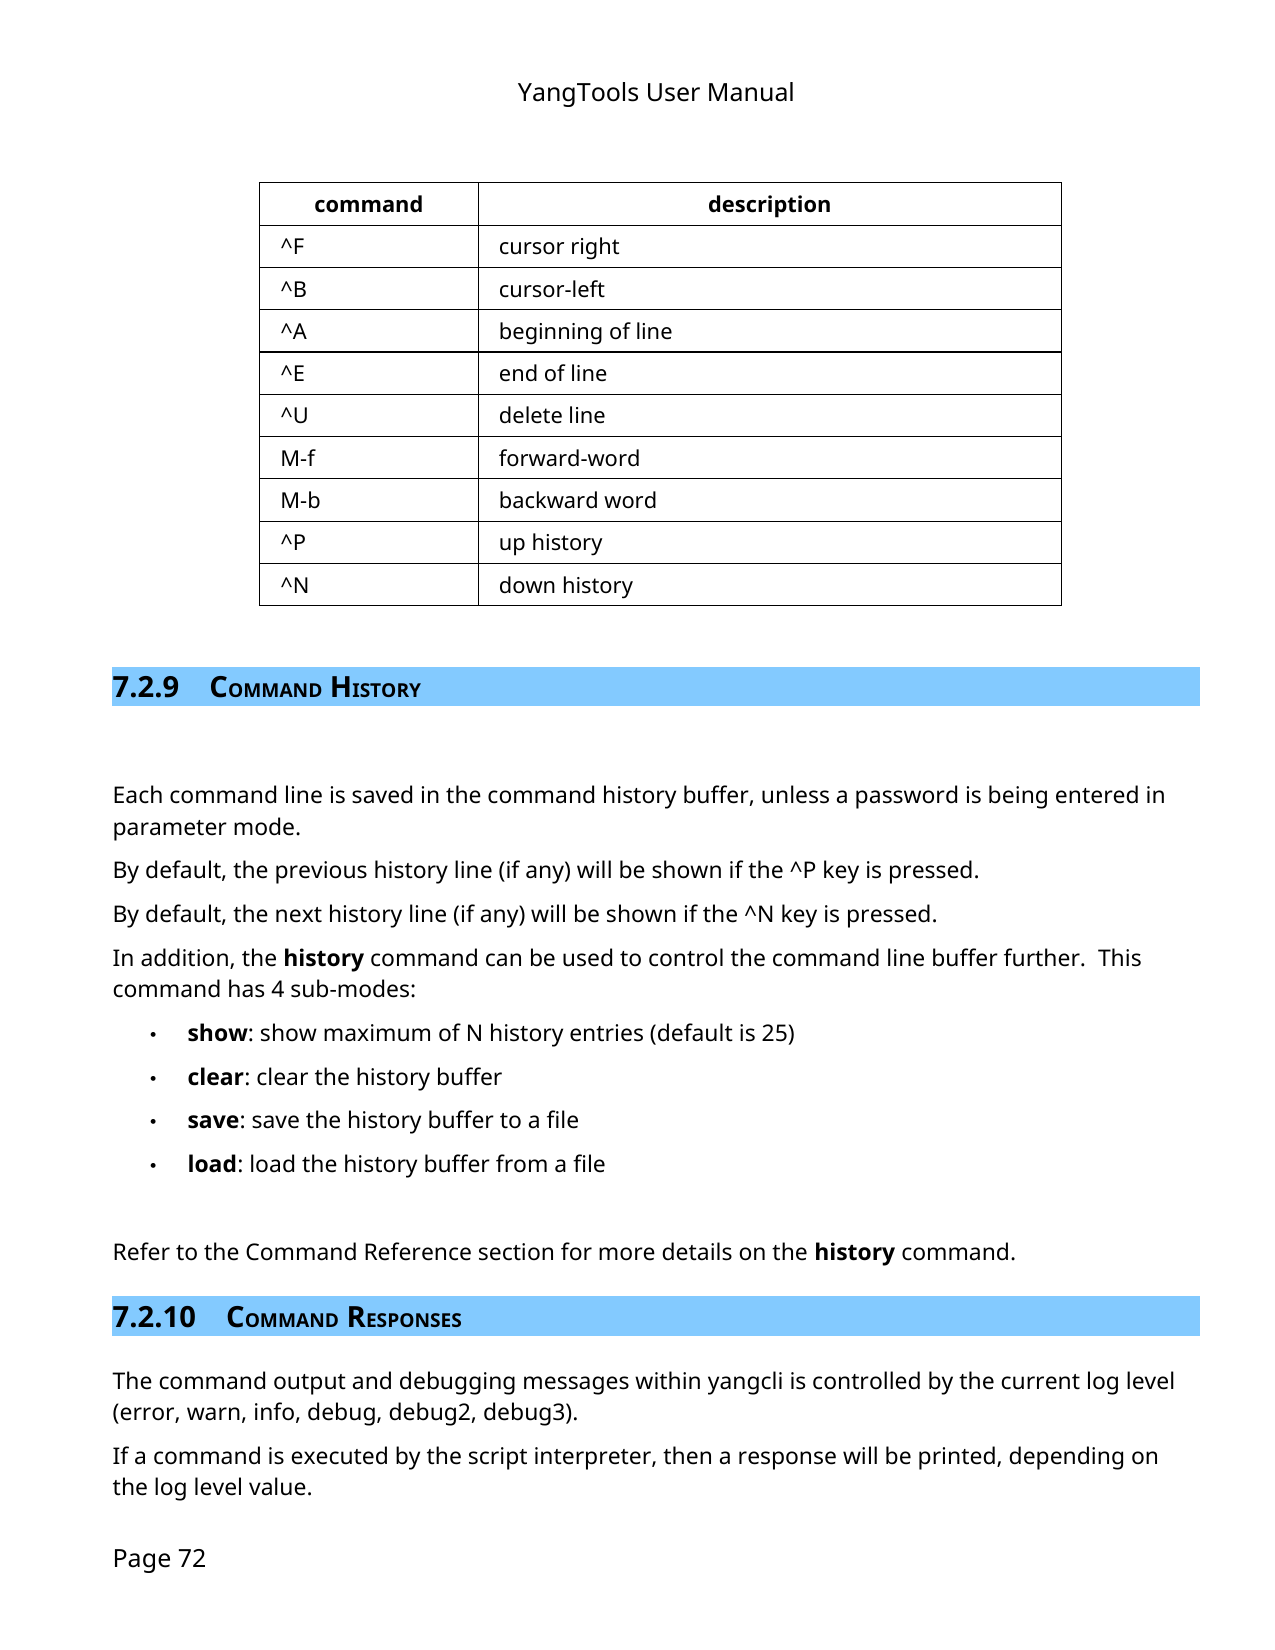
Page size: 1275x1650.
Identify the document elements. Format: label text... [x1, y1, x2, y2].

table_cell end of line [479, 353, 1061, 394]
table_cell cursor right [479, 226, 1061, 267]
list load: load the history buffer from a file [150, 1148, 1200, 1179]
table_cell M-f [260, 437, 478, 478]
text The command output and debugging messages within yangcli is controlled by the current log level (error, warn, info, debug, debug2, debug3). [112, 1365, 1200, 1427]
text By default, the next history line (if any) will be shown if the ^N key is pressed. [112, 898, 1200, 929]
table_cell delete line [479, 395, 1061, 436]
table_cell up history [479, 522, 1061, 563]
subtitle Command Responses [112, 1296, 1200, 1336]
table_cell down history [479, 564, 1061, 605]
table_cell ^B [260, 268, 478, 309]
text Refer to the Command Reference section for more details on the history command. [112, 1236, 1200, 1267]
table_cell ^A [260, 310, 478, 351]
text Each command line is saved in the command history buffer, unless a password is being entered in parameter mode. [112, 779, 1200, 842]
table_cell beginning of line [479, 310, 1061, 351]
table_cell ^F [260, 226, 478, 267]
list show: show maximum of N history entries (default is 25) [150, 1017, 1200, 1048]
text In addition, the history command can be used to control the command line buffer further. This command has 4 sub-modes: [112, 942, 1200, 1004]
text By default, the previous history line (if any) will be shown if the ^P key is pressed. [112, 854, 1200, 886]
table_cell forward-word [479, 437, 1061, 478]
list clear: clear the history buffer [150, 1061, 1200, 1092]
text If a command is executed by the script interpreter, then a response will be printed, depending on the log level value. [112, 1440, 1200, 1502]
table_cell cursor-left [479, 268, 1061, 309]
list save: save the history buffer to a file [150, 1104, 1200, 1136]
table_cell ^N [260, 564, 478, 605]
table_cell backward word [479, 479, 1061, 521]
table_header command [260, 183, 478, 224]
table_header description [479, 183, 1061, 224]
table_cell ^P [260, 522, 478, 563]
subtitle Command History [112, 667, 1200, 706]
table_cell ^E [260, 353, 478, 394]
table_cell ^U [260, 395, 478, 436]
table_cell M-b [260, 479, 478, 521]
